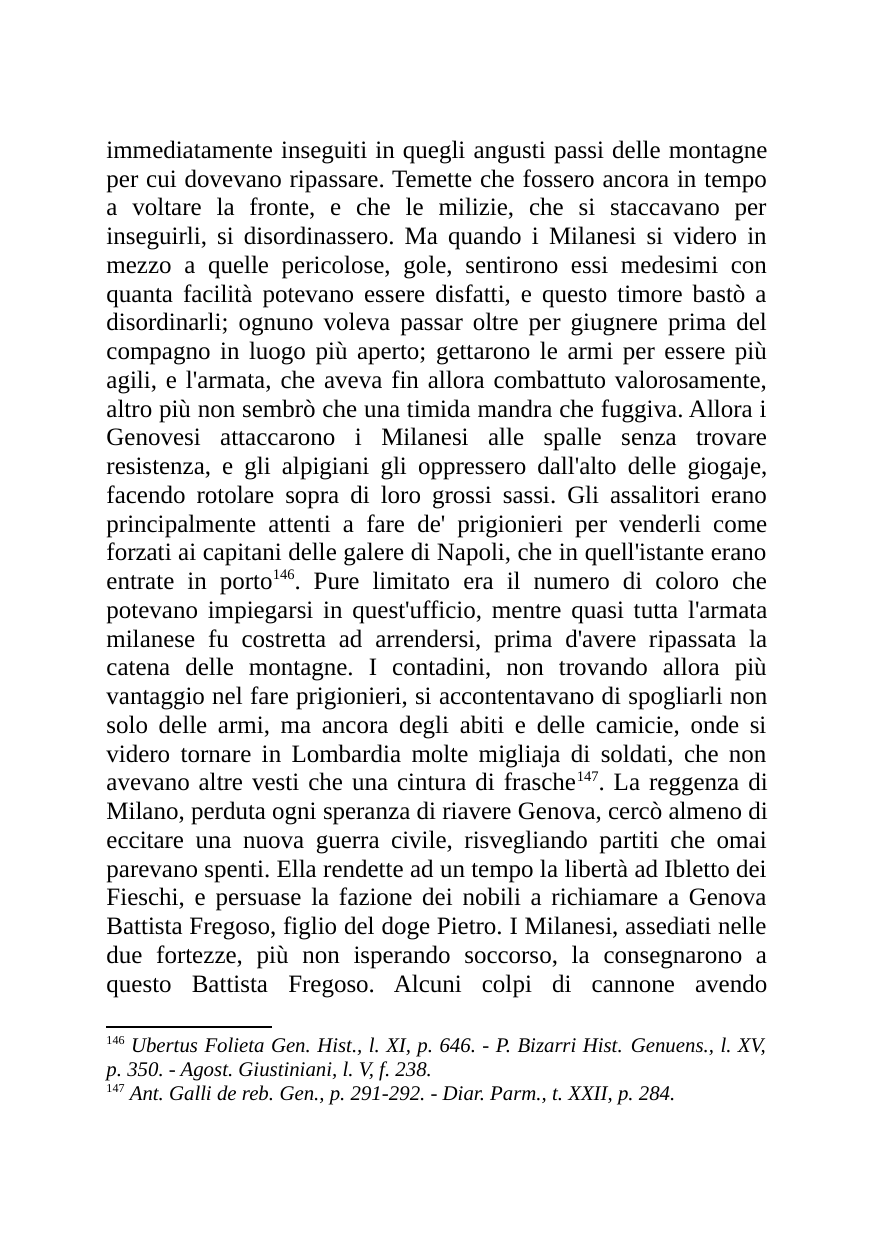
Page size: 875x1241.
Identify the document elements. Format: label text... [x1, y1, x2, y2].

text Ant. Galli de reb. Gen., p. 291-292. - Diar. Parm., t. XXII, p. 284. [106, 1081, 768, 1105]
text Ubertus Folieta Gen. Hist., l. XI, p. 646. - P. Bizarri Hist. Genuens., l. XV, p. 350. - Agost. Giustiniani, l. V, f. 238. [106, 1033, 768, 1081]
text immediatamente inseguiti in quegli angusti passi delle montagne per cui dovevano ripassare. Temette che fossero ancora in tempo a voltare la fronte, e che le milizie, che si staccavano per inseguirli, si disordinassero. Ma quando i Milanesi si videro in mezzo a quelle pericolose, gole, sentirono essi medesimi con quanta facilità potevano essere disfatti, e questo timore bastò a disordinarli; ognuno voleva passar oltre per giugnere prima del compagno in luogo più aperto; gettarono le armi per essere più agili, e l'armata, che aveva fin allora combattuto valorosamente, altro più non sembrò che una timida mandra che fuggiva. Allora i Genovesi attaccarono i Milanesi alle spalle senza trovare resistenza, e gli alpigiani gli oppressero dall'alto delle giogaje, facendo rotolare sopra di loro grossi sassi. Gli assalitori erano principalmente attenti a fare de' prigionieri per venderli come forzati ai capitani delle galere di Napoli, che in quell'istante erano entrate in porto. Pure limitato era il numero di coloro che potevano impiegarsi in quest'ufficio, mentre quasi tutta l'armata milanese fu costretta ad arrendersi, prima d'avere ripassata la catena delle montagne. I contadini, non trovando allora più vantaggio nel fare prigionieri, si accontentavano di spogliarli non solo delle armi, ma ancora degli abiti e delle camicie, onde si videro tornare in Lombardia molte migliaja di soldati, che non avevano altre vesti che una cintura di frasche. La reggenza di Milano, perduta ogni speranza di riavere Genova, cercò almeno di eccitare una nuova guerra civile, risvegliando partiti che omai parevano spenti. Ella rendette ad un tempo la libertà ad Ibletto dei Fieschi, e persuase la fazione dei nobili a richiamare a Genova Battista Fregoso, figlio del doge Pietro. I Milanesi, assediati nelle due fortezze, più non isperando soccorso, la consegnarono a questo Battista Fregoso. Alcuni colpi di cannone avendo [106, 135, 768, 997]
